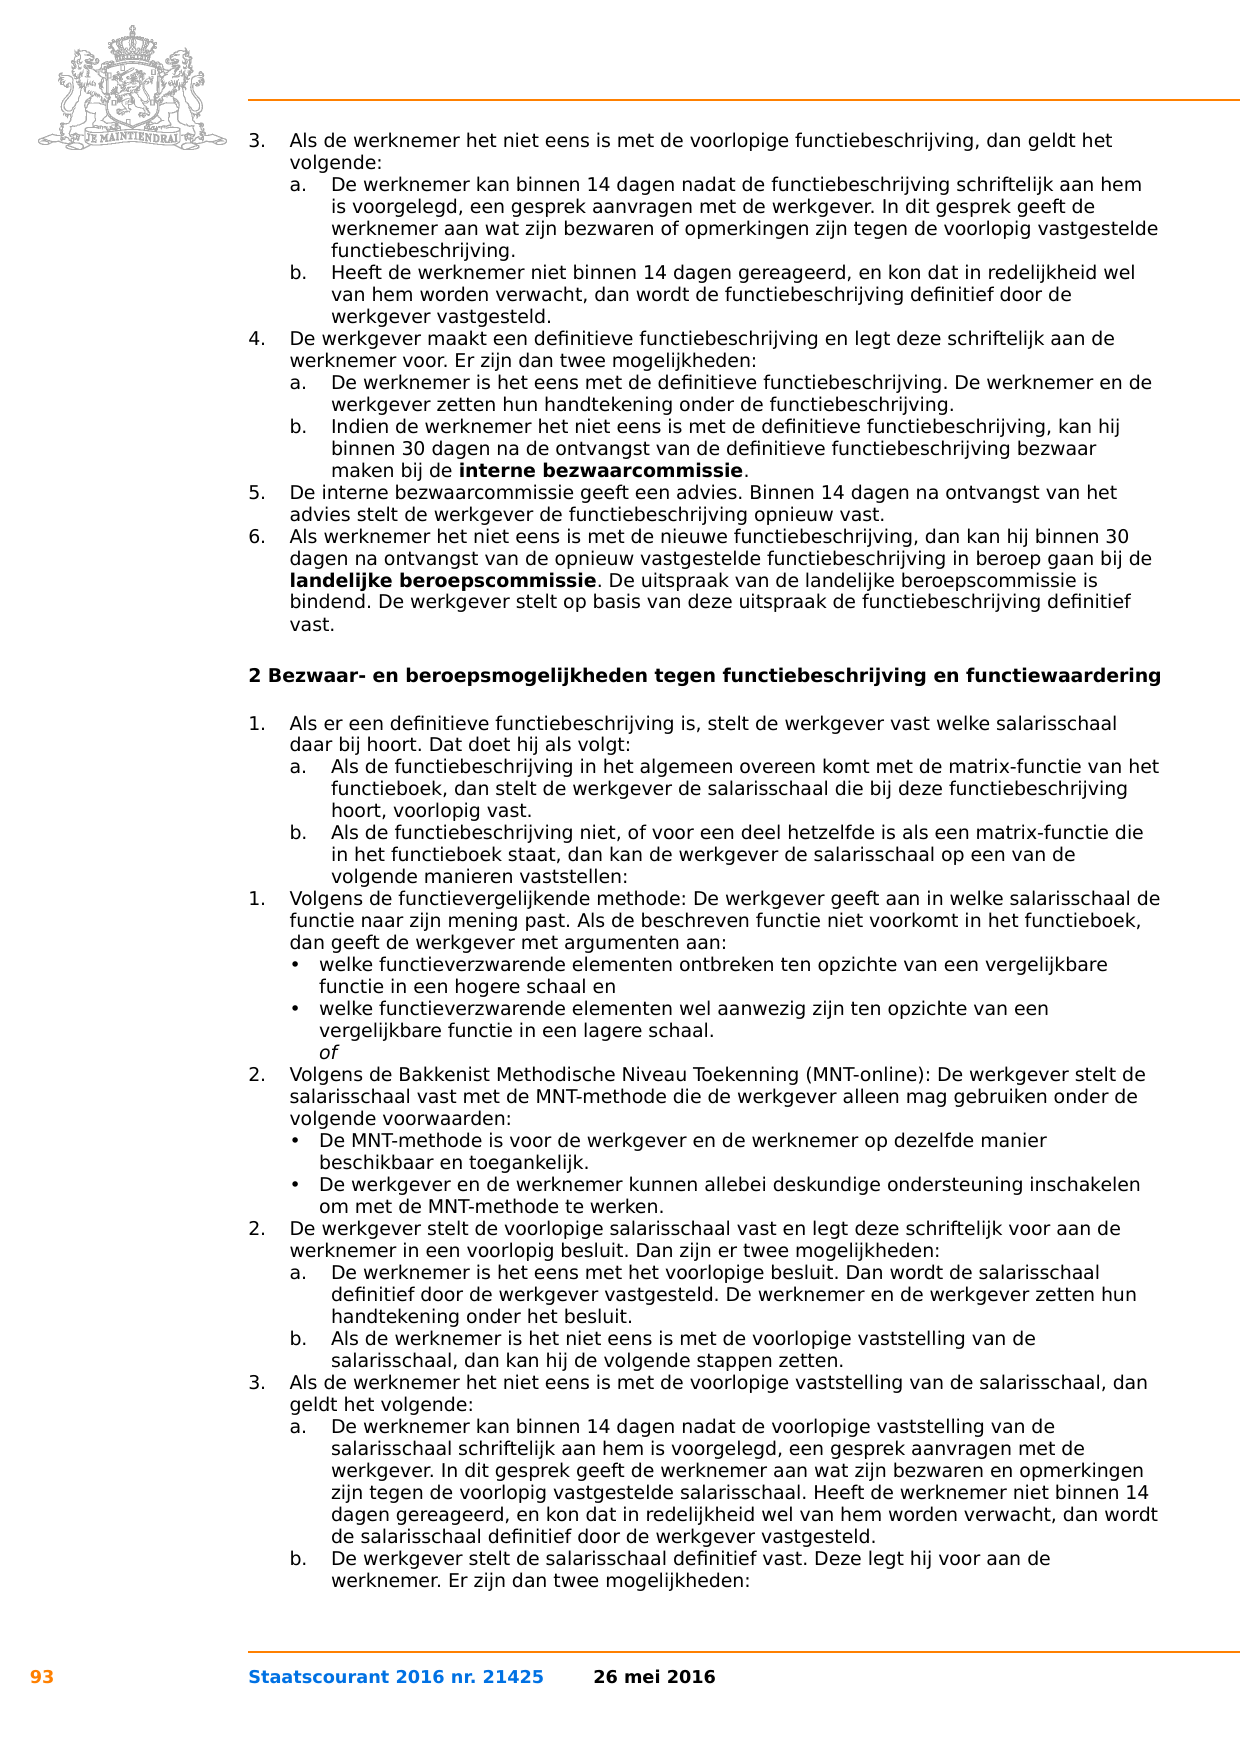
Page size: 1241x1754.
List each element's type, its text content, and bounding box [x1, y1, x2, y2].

text • welke functieverzwarende elementen wel aanwezig zijn ten opzichte van een vergelijkbare functie in een lagere schaal. [289, 998, 1163, 1042]
text b. Als de werknemer is het niet eens is met de voorlopige vaststelling van de salarisschaal, dan kan hij de volgende stappen zetten. [289, 1328, 1163, 1372]
text a. Als de functiebeschrijving in het algemeen overeen komt met de matrix-functie van het functieboek, dan stelt de werkgever de salarisschaal die bij deze functiebeschrijving hoort, voorlopig vast. [289, 756, 1163, 822]
text • welke functieverzwarende elementen ontbreken ten opzichte van een vergelijkbare functie in een hogere schaal en [289, 954, 1163, 998]
text b. Indien de werknemer het niet eens is met de definitieve functiebeschrijving, kan hij binnen 30 dagen na de ontvangst van de definitieve functiebeschrijving bezwaar maken bij de interne bezwaarcommissie. [289, 416, 1163, 482]
subtitle 2 Bezwaar- en beroepsmogelijkheden tegen functiebeschrijving en functiewaardering [248, 665, 1163, 687]
picture [38, 25, 227, 150]
text 1. Als er een definitieve functiebeschrijving is, stelt de werkgever vast welke salarisschaal daar bij hoort. Dat doet hij als volgt: [248, 712, 1163, 756]
text b. De werkgever stelt de salarisschaal definitief vast. Deze legt hij voor aan de werknemer. Er zijn dan twee mogelijkheden: [289, 1548, 1163, 1592]
text a. De werknemer kan binnen 14 dagen nadat de functiebeschrijving schriftelijk aan hem is voorgelegd, een gesprek aanvragen met de werkgever. In dit gesprek geeft de werknemer aan wat zijn bezwaren of opmerkingen zijn tegen de voorlopig vastgestelde functiebeschrijving. [289, 174, 1163, 262]
text of [319, 1042, 1163, 1064]
text 2. De werkgever stelt de voorlopige salarisschaal vast en legt deze schriftelijk voor aan de werknemer in een voorlopig besluit. Dan zijn er twee mogelijkheden: [248, 1218, 1163, 1262]
text 3. Als de werknemer het niet eens is met de voorlopige functiebeschrijving, dan geldt het volgende: [248, 130, 1163, 174]
text a. De werknemer kan binnen 14 dagen nadat de voorlopige vaststelling van de salarisschaal schriftelijk aan hem is voorgelegd, een gesprek aanvragen met de werkgever. In dit gesprek geeft de werknemer aan wat zijn bezwaren en opmerkingen zijn tegen de voorlopig vastgestelde salarisschaal. Heeft de werknemer niet binnen 14 dagen gereageerd, en kon dat in redelijkheid wel van hem worden verwacht, dan wordt de salarisschaal definitief door de werkgever vastgesteld. [289, 1416, 1163, 1548]
text 2. Volgens de Bakkenist Methodische Niveau Toekenning (MNT-online): De werkgever stelt de salarisschaal vast met de MNT-methode die de werkgever alleen mag gebruiken onder de volgende voorwaarden: [248, 1064, 1163, 1130]
text 6. Als werknemer het niet eens is met de nieuwe functiebeschrijving, dan kan hij binnen 30 dagen na ontvangst van de opnieuw vastgestelde functiebeschrijving in beroep gaan bij de landelijke beroepscommissie. De uitspraak van de landelijke beroepscommissie is bindend. De werkgever stelt op basis van deze uitspraak de functiebeschrijving definitief vast. [248, 526, 1163, 635]
text b. Als de functiebeschrijving niet, of voor een deel hetzelfde is als een matrix-functie die in het functieboek staat, dan kan de werkgever de salarisschaal op een van de volgende manieren vaststellen: [289, 822, 1163, 888]
text 3. Als de werknemer het niet eens is met de voorlopige vaststelling van de salarisschaal, dan geldt het volgende: [248, 1372, 1163, 1416]
text • De werkgever en de werknemer kunnen allebei deskundige ondersteuning inschakelen om met de MNT-methode te werken. [289, 1174, 1163, 1218]
text a. De werknemer is het eens met het voorlopige besluit. Dan wordt de salarisschaal definitief door de werkgever vastgesteld. De werknemer en de werkgever zetten hun handtekening onder het besluit. [289, 1262, 1163, 1328]
text 4. De werkgever maakt een definitieve functiebeschrijving en legt deze schriftelijk aan de werknemer voor. Er zijn dan twee mogelijkheden: [248, 328, 1163, 372]
text 1. Volgens de functievergelijkende methode: De werkgever geeft aan in welke salarisschaal de functie naar zijn mening past. Als de beschreven functie niet voorkomt in het functieboek, dan geeft de werkgever met argumenten aan: [248, 888, 1163, 954]
text 5. De interne bezwaarcommissie geeft een advies. Binnen 14 dagen na ontvangst van het advies stelt de werkgever de functiebeschrijving opnieuw vast. [248, 482, 1163, 526]
text • De MNT-methode is voor de werkgever en de werknemer op dezelfde manier beschikbaar en toegankelijk. [289, 1130, 1163, 1174]
text a. De werknemer is het eens met de definitieve functiebeschrijving. De werknemer en de werkgever zetten hun handtekening onder de functiebeschrijving. [289, 372, 1163, 416]
text b. Heeft de werknemer niet binnen 14 dagen gereageerd, en kon dat in redelijkheid wel van hem worden verwacht, dan wordt de functiebeschrijving definitief door de werkgever vastgesteld. [289, 262, 1163, 328]
